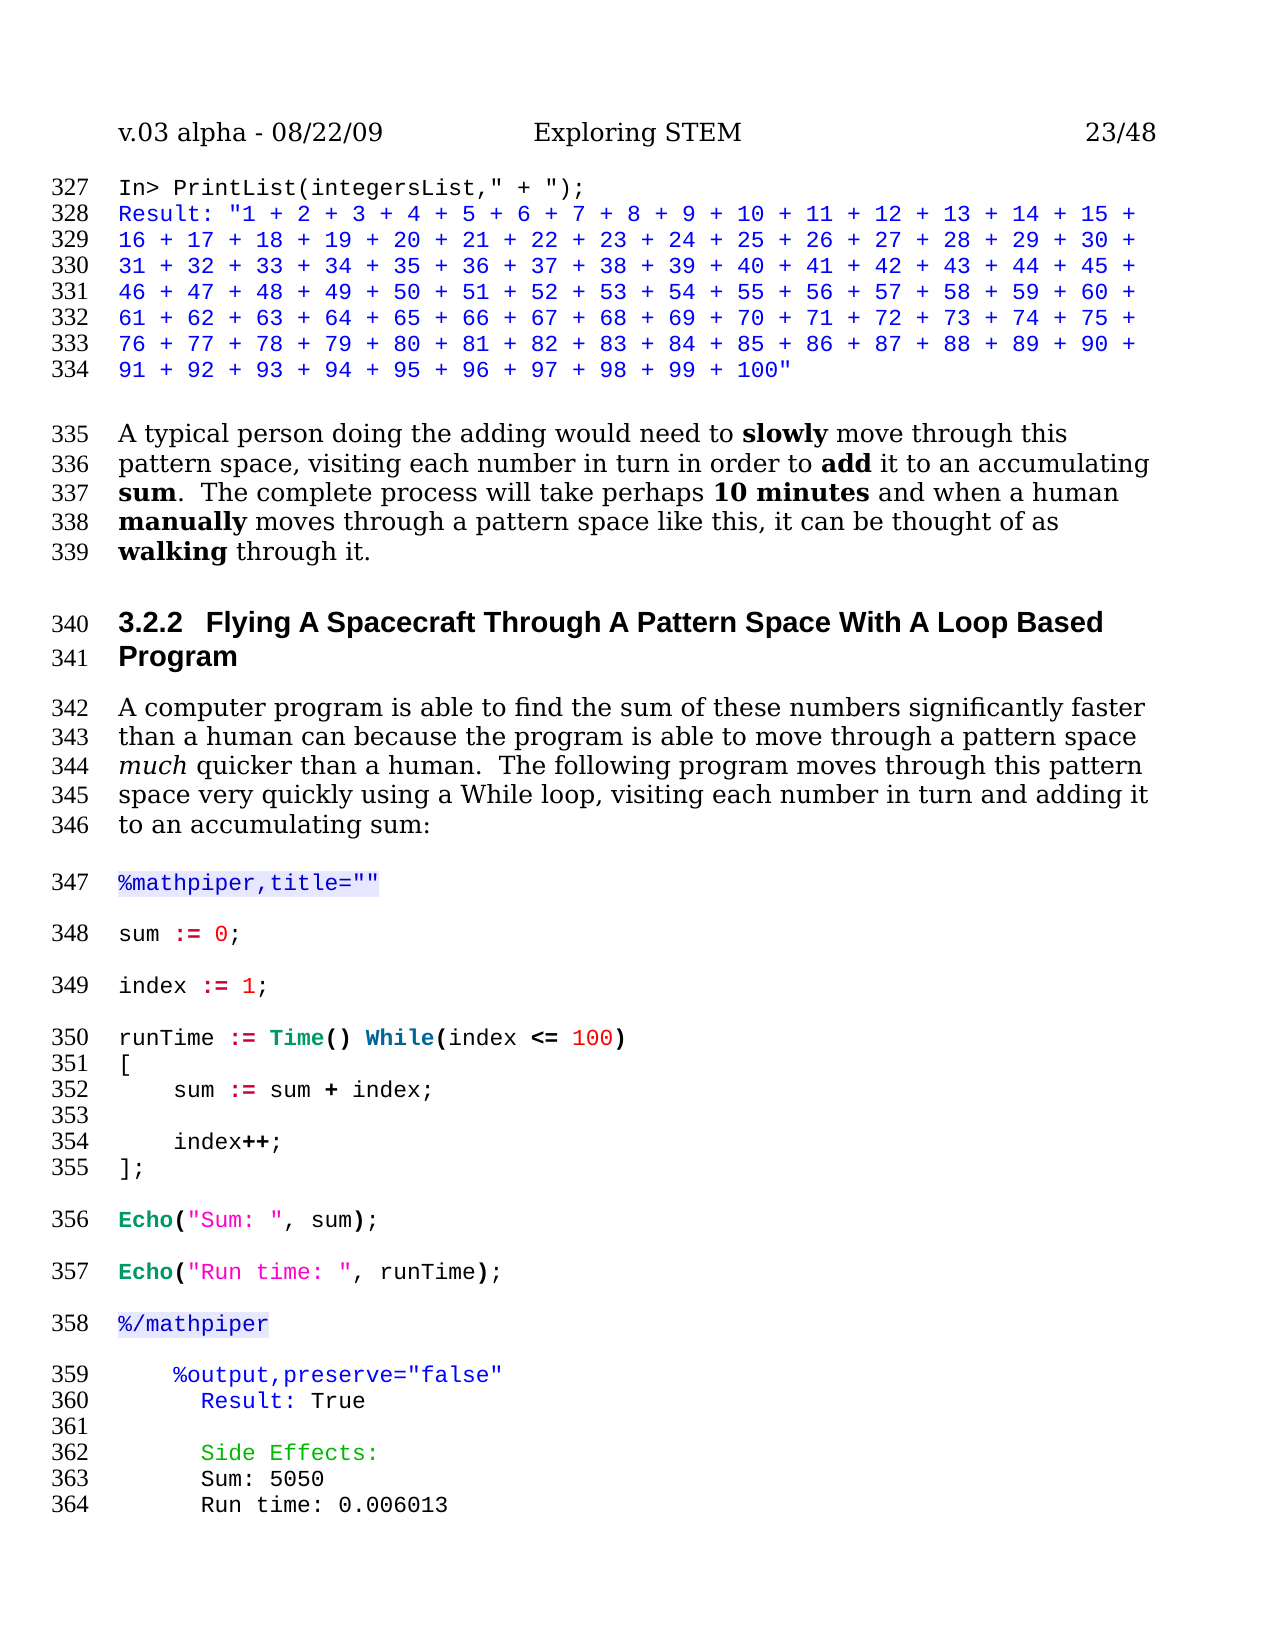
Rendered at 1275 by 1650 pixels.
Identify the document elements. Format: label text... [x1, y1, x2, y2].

text Echo("Run time: ", runTime); [118, 1260, 1157, 1286]
text sum := sum + index; [118, 1078, 1157, 1104]
text A typical person doing the adding would need to slowly move through this pattern space, visiting each number in turn in order to add it to an accumulating sum. The complete process will take perhaps 10 minutes and when a human manually moves through a pattern space like this, it can be thought of as walking through it. [118, 419, 1157, 566]
text %/mathpiper [118, 1312, 1157, 1338]
text Result: True [118, 1390, 1157, 1416]
text Result: "1 + 2 + 3 + 4 + 5 + 6 + 7 + 8 + 9 + 10 + 11 + 12 + 13 + 14 + 15 + 16 + 17 + 18 + 19 + 20 + 21 + 22 + 23 + 24 + 25 + 26 + 27 + 28 + 29 + 30 + 31 + 32 + 33 + 34 + 35 + 36 + 37 + 38 + 39 + 40 + 41 + 42 + 43 + 44 + 45 + 46 + 47 + 48 + 49 + 50 + 51 + 52 + 53 + 54 + 55 + 56 + 57 + 58 + 59 + 60 + 61 + 62 + 63 + 64 + 65 + 66 + 67 + 68 + 69 + 70 + 71 + 72 + 73 + 74 + 75 + 76 + 77 + 78 + 79 + 80 + 81 + 82 + 83 + 84 + 85 + 86 + 87 + 88 + 89 + 90 + 91 + 92 + 93 + 94 + 95 + 96 + 97 + 98 + 99 + 100" [118, 203, 1157, 384]
text index := 1; [118, 975, 1157, 1001]
text Run time: 0.006013 [118, 1493, 1157, 1519]
text In> PrintList(integersList," + "); [118, 177, 1157, 203]
text runTime := Time() While(index <= 100) [118, 1027, 1157, 1052]
text A computer program is able to find the sum of these numbers significantly faster than a human can because the program is able to move through a pattern space much quicker than a human. The following program moves through this pattern space very quickly using a While loop, visiting each number in turn and adding it to an accumulating sum: [118, 693, 1157, 839]
text Side Effects: [118, 1442, 1157, 1467]
subtitle Flying A Spacecraft Through A Pattern Space With A Loop Based Program [118, 605, 1157, 672]
text Echo("Sum: ", sum); [118, 1208, 1157, 1234]
text index++; [118, 1130, 1157, 1156]
text [ [118, 1052, 1157, 1078]
text %mathpiper,title="" [118, 871, 1157, 897]
text ]; [118, 1156, 1157, 1182]
text Sum: 5050 [118, 1467, 1157, 1493]
text sum := 0; [118, 923, 1157, 949]
text %output,preserve="false" [118, 1364, 1157, 1390]
